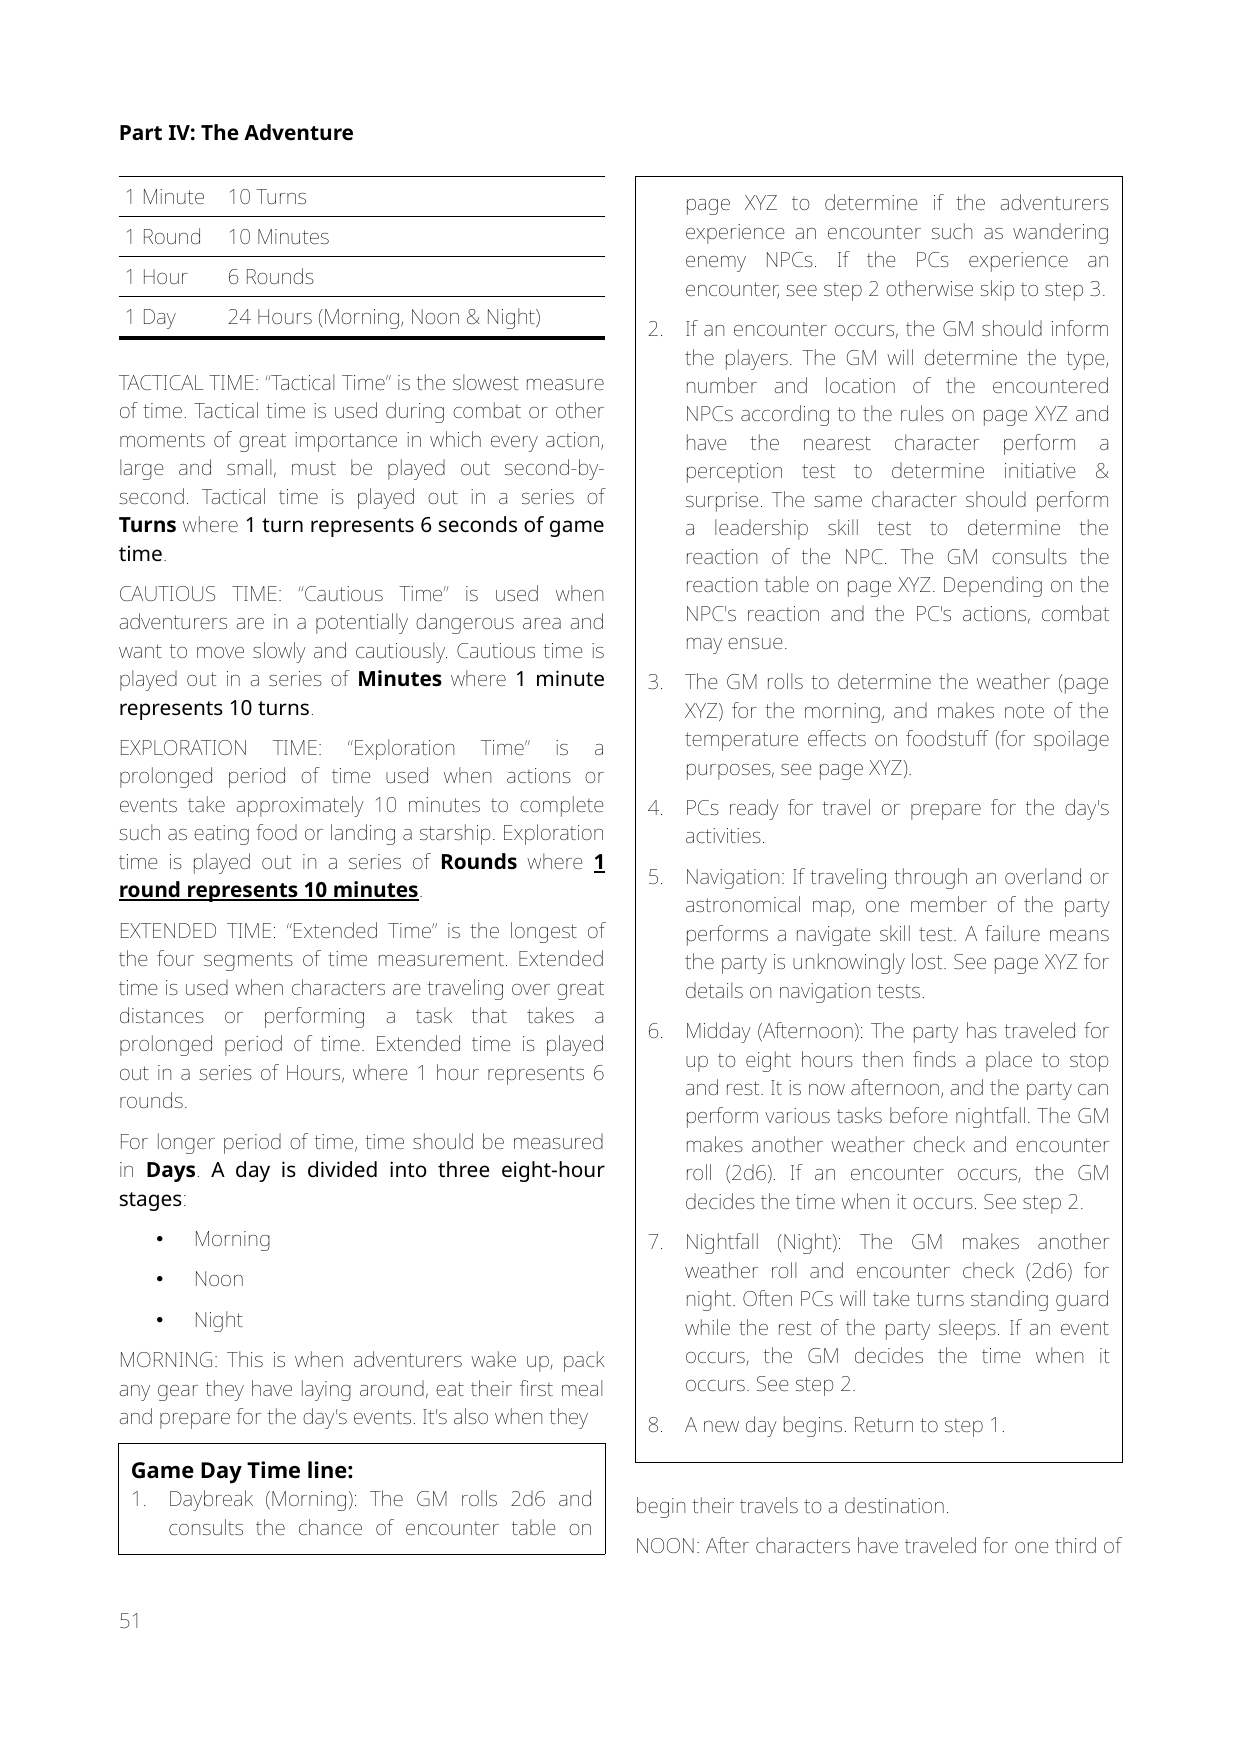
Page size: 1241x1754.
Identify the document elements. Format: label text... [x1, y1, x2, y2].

table_header page XYZ to determine if the adventurers experience an encounter such as wandering enemy NPCs. If the PCs experience an encounter, see step 2 otherwise skip to step 3. If an encounter occurs, the GM should inform the players. The GM will determine the type, number and location of the encountered NPCs according to the rules on page XYZ and have the nearest character perform a perception test to determine initiative & surprise. The same character should perform a leadership skill test to determine the reaction of the NPC. The GM consults the reaction table on page XYZ. Depending on the NPC's reaction and the PC's actions, combat may ensue. The GM rolls to determine the weather (page XYZ) for the morning, and makes note of the temperature effects on foodstuff (for spoilage purposes, see page XYZ). PCs ready for travel or prepare for the day's activities. Navigation: If traveling through an overland or astronomical map, one member of the party performs a navigate skill test. A failure means the party is unknowingly lost. See page XYZ for details on navigation tests. Midday (Afternoon): The party has traveled for up to eight hours then finds a place to stop and rest. It is now afternoon, and the party can perform various tasks before nightfall. The GM makes another weather check and encounter roll (2d6). If an encounter occurs, the GM decides the time when it occurs. See step 2. Nightfall (Night): The GM makes another weather roll and encounter check (2d6) for night. Often PCs will take turns standing guard while the rest of the party sleeps. If an event occurs, the GM decides the time when it occurs. See step 2. A new day begins. Return to step 1. [636, 177, 1122, 1462]
table_cell 1 Day [119, 297, 222, 336]
table_cell 10 Turns [222, 177, 605, 216]
table_cell 6 Rounds [222, 257, 605, 296]
table_cell 1 Minute [119, 177, 222, 216]
text For longer period of time, time should be measured in Days. A day is divided into three eight-hour stages: [118, 1127, 605, 1212]
table_cell 24 Hours (Morning, Noon & Night) [222, 297, 605, 336]
text TACTICAL TIME: “Tactical Time” is the slowest measure of time. Tactical time is used during combat or other moments of great importance in which every action, large and small, must be played out second-by-second. Tactical time is played out in a series of Turns where 1 turn represents 6 seconds of game time. [118, 339, 605, 567]
text EXPLORATION TIME: “Exploration Time” is a prolonged period of time used when actions or events take approximately 10 minutes to complete such as eating food or landing a starship. Exploration time is played out in a series of Rounds where 1 round represents 10 minutes. [118, 733, 605, 904]
list Night [156, 1305, 605, 1333]
table_cell 1 Round [119, 217, 222, 256]
text begin their travels to a destination. [635, 1463, 1122, 1519]
text NOON: After characters have traveled for one third of [635, 1531, 1122, 1560]
text CAUTIOUS TIME: “Cautious Time” is used when adventurers are in a potentially dangerous area and want to move slowly and cautiously. Cautious time is played out in a series of Minutes where 1 minute represents 10 turns. [118, 579, 605, 721]
text EXTENDED TIME: “Extended Time” is the longest of the four segments of time measurement. Extended time is used when characters are traveling over great distances or performing a task that takes a prolonged period of time. Extended time is played out in a series of Hours, where 1 hour represents 6 rounds. [118, 916, 605, 1115]
table_cell 1 Hour [119, 257, 222, 296]
table_cell 10 Minutes [222, 217, 605, 256]
list Morning [156, 1224, 605, 1253]
text MORNING: This is when adventurers wake up, pack any gear they have laying around, eat their first meal and prepare for the day's events. It's also when they [118, 1345, 605, 1431]
table_header Game Day Time line: Daybreak (Morning): The GM rolls 2d6 and consults the chance of encounter table on [119, 1444, 605, 1553]
list Noon [156, 1264, 605, 1293]
